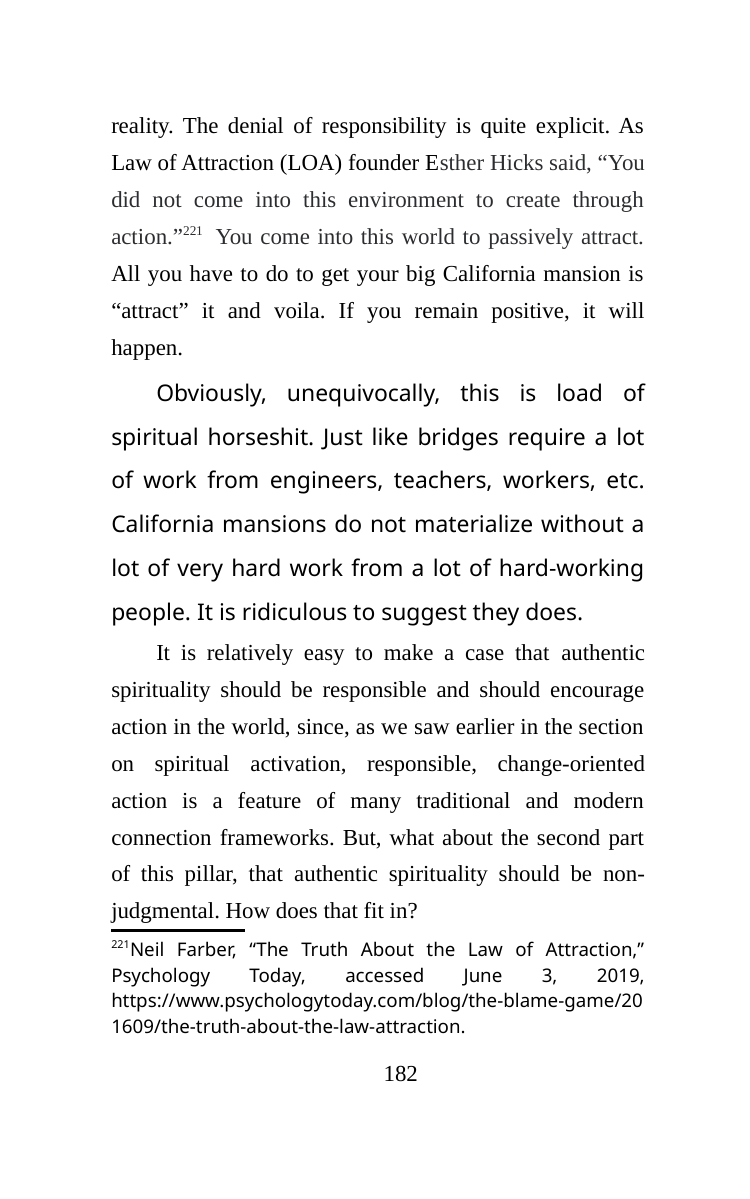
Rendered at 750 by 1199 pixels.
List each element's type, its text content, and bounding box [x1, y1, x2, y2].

text Neil Farber, “The Truth About the Law of Attraction,” Psychology Today, accessed June 3, 2019, https://www.psychologytoday.com/blog/the-blame-game/201609/the-truth-about-the-law-attraction. [111, 937, 645, 1039]
text It is relatively easy to make a case that authentic spirituality should be responsible and should encourage action in the world, since, as we saw earlier in the section on spiritual activation, responsible, change-oriented action is a feature of many traditional and modern connection frameworks. But, what about the second part of this pillar, that authentic spirituality should be non-judgmental. How does that fit in? [111, 639, 645, 924]
text Obviously, unequivocally, this is load of spiritual horseshit. Just like bridges require a lot of work from engineers, teachers, workers, etc. California mansions do not materialize without a lot of very hard work from a lot of hard-working people. It is ridiculous to suggest they does. [111, 377, 645, 627]
text reality. The denial of responsibility is quite explicit. As Law of Attraction (LOA) founder Esther Hicks said, “You did not come into this environment to create through action.” You come into this world to passively attract. All you have to do to get your big California mansion is “attract” it and voila. If you remain positive, it will happen. [111, 112, 645, 360]
